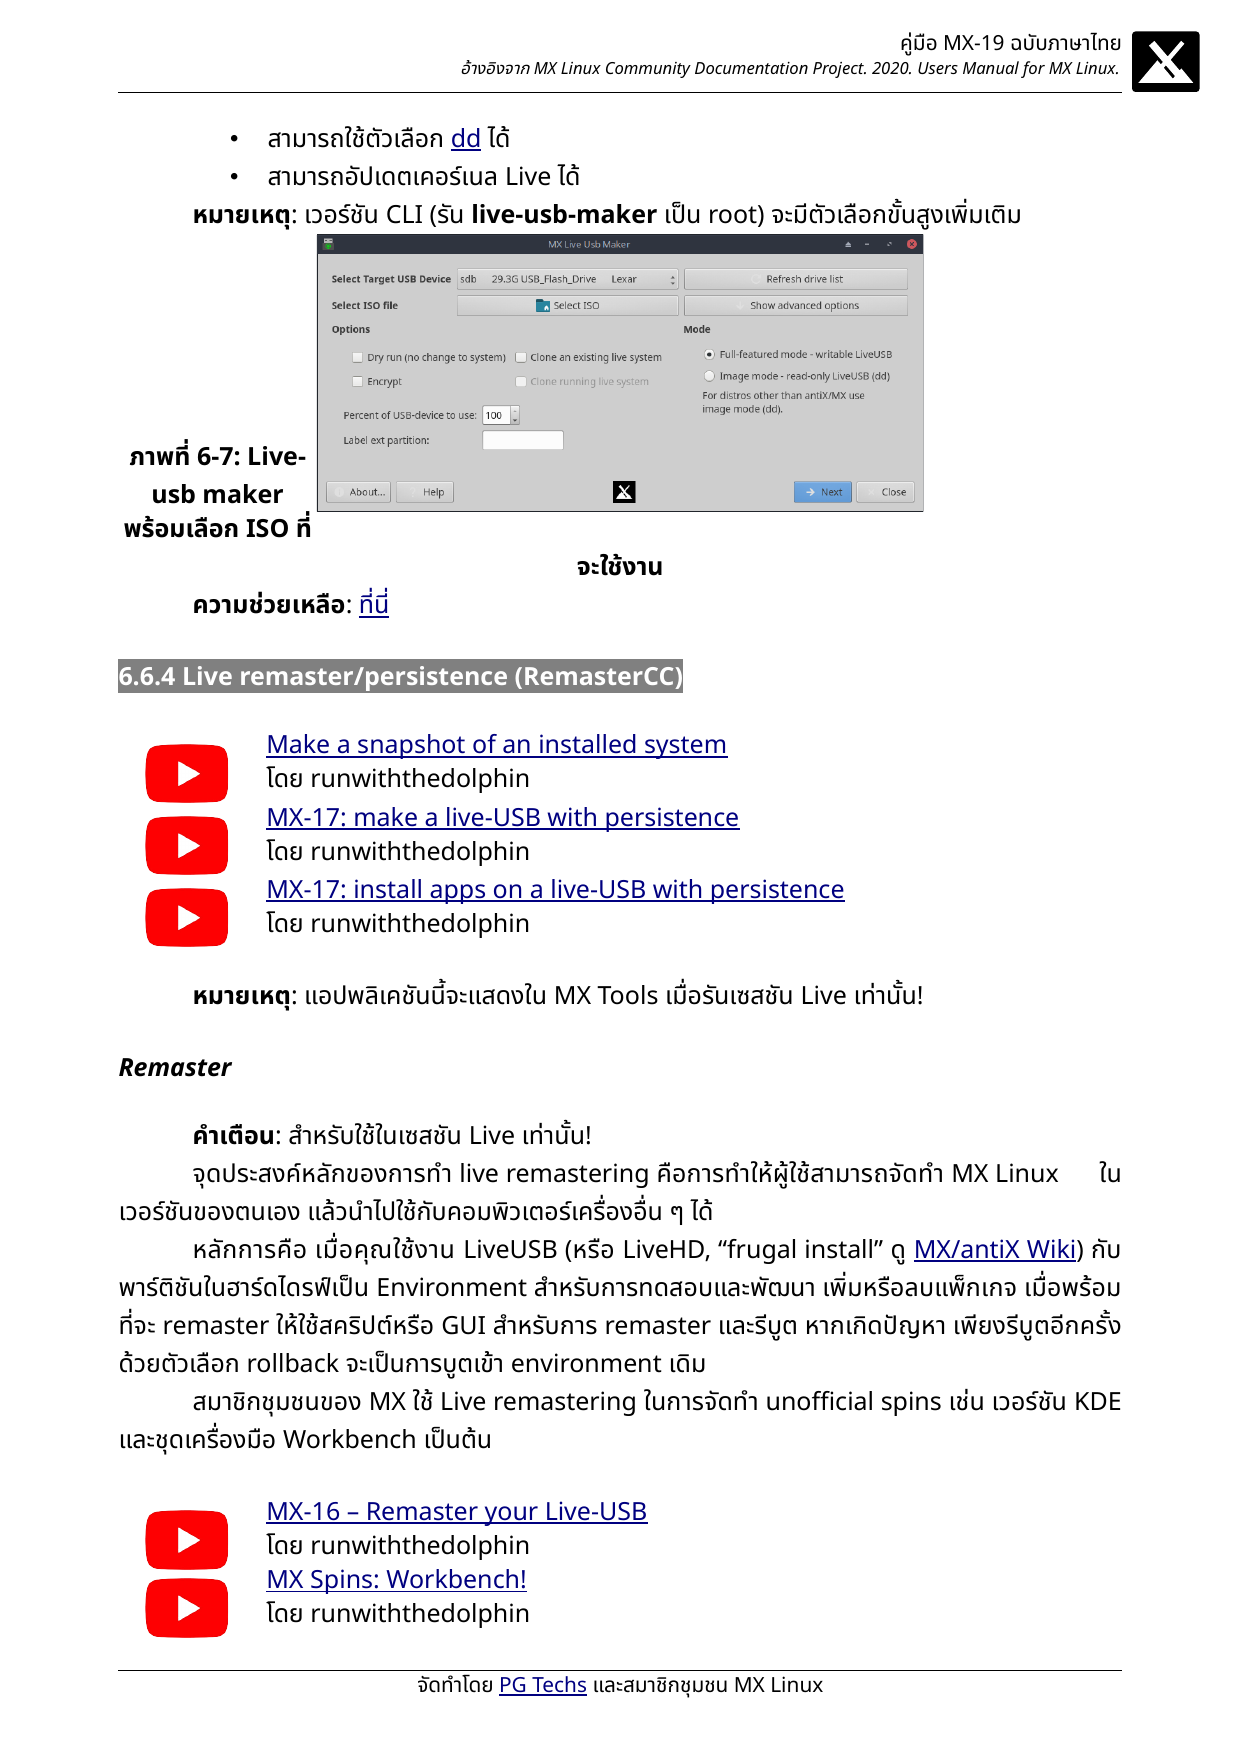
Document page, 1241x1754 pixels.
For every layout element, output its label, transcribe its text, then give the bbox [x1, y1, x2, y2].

picture [145, 888, 229, 947]
text Make a snapshot of an installed system [118, 727, 1122, 761]
text MX-17: install apps on a live-USB with persistence [118, 871, 1122, 905]
picture [145, 744, 229, 803]
text MX Spins: Workbench! [118, 1562, 1122, 1596]
text สมาชิกชุมชนของ MX ใช้ Live remastering ในการจัดทำ unofficial spins เช่น เวอร์ชัน KDE และชุดเครื่องมือ Workbench เป็นต้น [118, 1383, 1122, 1459]
text คำเตือน: สำหรับใช้ในเซสชัน Live เท่านั้น! [118, 1118, 1122, 1156]
text [118, 905, 145, 943]
text โดย runwiththedolphin [229, 761, 1122, 799]
text MX-17: make a live-USB with persistence [118, 799, 1122, 833]
text โดย runwiththedolphin [229, 1596, 1122, 1630]
text โดย runwiththedolphin [229, 833, 1122, 871]
text [118, 1596, 145, 1630]
text โดย runwiththedolphin [229, 1528, 1122, 1562]
text 6.6.4 Live remaster/persistence (RemasterCC) [118, 659, 1122, 693]
picture [145, 1578, 229, 1638]
picture [316, 234, 924, 512]
text ภาพที่ 6-7: Live-usb maker พร้อมเลือก ISO ที่จะใช้งาน [118, 439, 1122, 587]
text MX-16 – Remaster your Live-USB [118, 1494, 1122, 1528]
list สามารถใช้ตัวเลือก dd ได้ [230, 121, 1122, 158]
text [118, 761, 145, 799]
list สามารถอัปเดตเคอร์เนล Live ได้ [230, 158, 1122, 197]
text หมายเหตุ: แอปพลิเคชันนี้จะแสดงใน MX Tools เมื่อรันเซสชัน Live เท่านั้น! [118, 977, 1122, 1015]
text Remaster [118, 1049, 1122, 1083]
text ความช่วยเหลือ: ที่นี่ [118, 587, 1122, 625]
text โดย runwiththedolphin [229, 905, 1122, 943]
text หมายเหตุ: เวอร์ชัน CLI (รัน live-usb-maker เป็น root) จะมีตัวเลือกขั้นสูงเพิ่มเติม [118, 197, 1122, 234]
text [118, 1528, 145, 1562]
text จุดประสงค์หลักของการทำ live remastering คือการทำให้ผู้ใช้สามารถจัดทำ MX Linux ในเวอร์ชันของตนเอง แล้วนำไปใช้กับคอมพิวเตอร์เครื่องอื่น ๆ ได้ [118, 1156, 1122, 1231]
text หลักการคือ เมื่อคุณใช้งาน LiveUSB (หรือ LiveHD, “frugal install” ดู MX/antiX Wiki) กับพาร์ติชันในฮาร์ดไดรฟ์เป็น Environment สำหรับการทดสอบและพัฒนา เพิ่มหรือลบแพ็กเกจ เมื่อพร้อมที่จะ remaster ให้ใช้สคริปต์หรือ GUI สำหรับการ remaster และรีบูต หากเกิดปัญหา เพียงรีบูตอีกครั้งด้วยตัวเลือก rollback จะเป็นการบูตเข้า environment เดิม [118, 1231, 1122, 1383]
picture [145, 1510, 229, 1570]
text [118, 833, 145, 871]
picture [145, 816, 229, 875]
